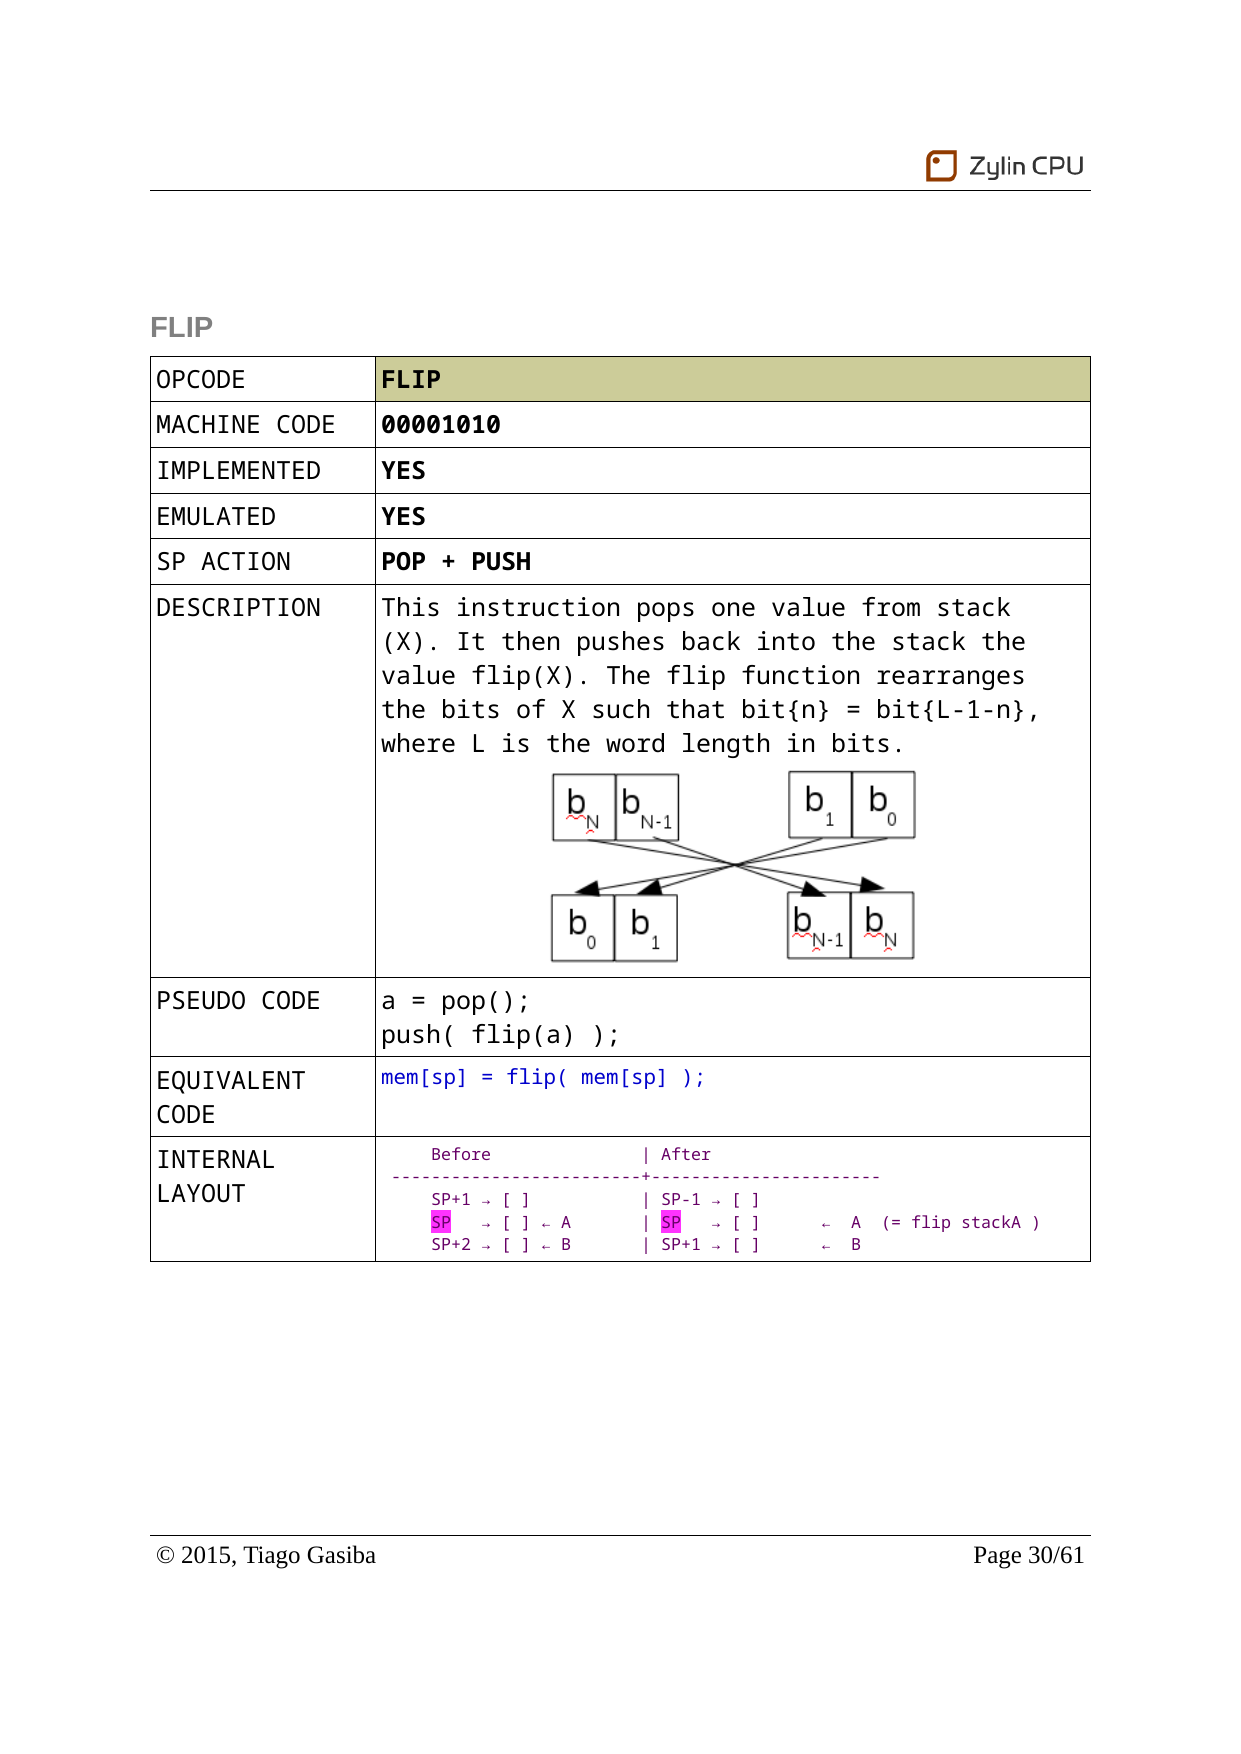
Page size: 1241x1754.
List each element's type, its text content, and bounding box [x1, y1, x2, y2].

table_header OPCODE [151, 357, 375, 401]
table_cell IMPLEMENTED [151, 448, 375, 493]
table_cell SP ACTION [151, 539, 375, 584]
table_cell POP + PUSH [376, 539, 1090, 584]
table_cell PSEUDO CODE [151, 978, 375, 1056]
table_cell 00001010 [376, 402, 1090, 447]
table_cell MACHINE CODE [151, 402, 375, 447]
table_header FLIP [376, 357, 1090, 401]
table_cell DESCRIPTION [151, 585, 375, 977]
table_cell a = pop(); push( flip(a) ); [376, 978, 1090, 1056]
picture [537, 760, 928, 972]
table_cell mem[sp] = flip( mem[sp] ); [376, 1057, 1090, 1136]
table_cell EMULATED [151, 494, 375, 538]
table_cell EQUIVALENT CODE [151, 1057, 375, 1136]
picture [922, 148, 1151, 185]
subtitle FLIP [150, 310, 1091, 343]
table_cell INTERNAL LAYOUT [151, 1137, 375, 1261]
table_cell Before | After -------------------------+----------------------- SP+1 → [ ] | SP-1 → [ ] SP → [ ] ← A | SP → [ ] ← A (= flip stackA ) SP+2 → [ ] ← B | SP+1 → [ ] ← B [376, 1137, 1090, 1261]
table_cell This instruction pops one value from stack (X). It then pushes back into the stack the value flip(X). The flip function rearranges the bits of X such that bit{n} = bit{L-1-n}, where L is the word length in bits. [376, 585, 1090, 977]
table_cell YES [376, 494, 1090, 538]
table_cell YES [376, 448, 1090, 493]
